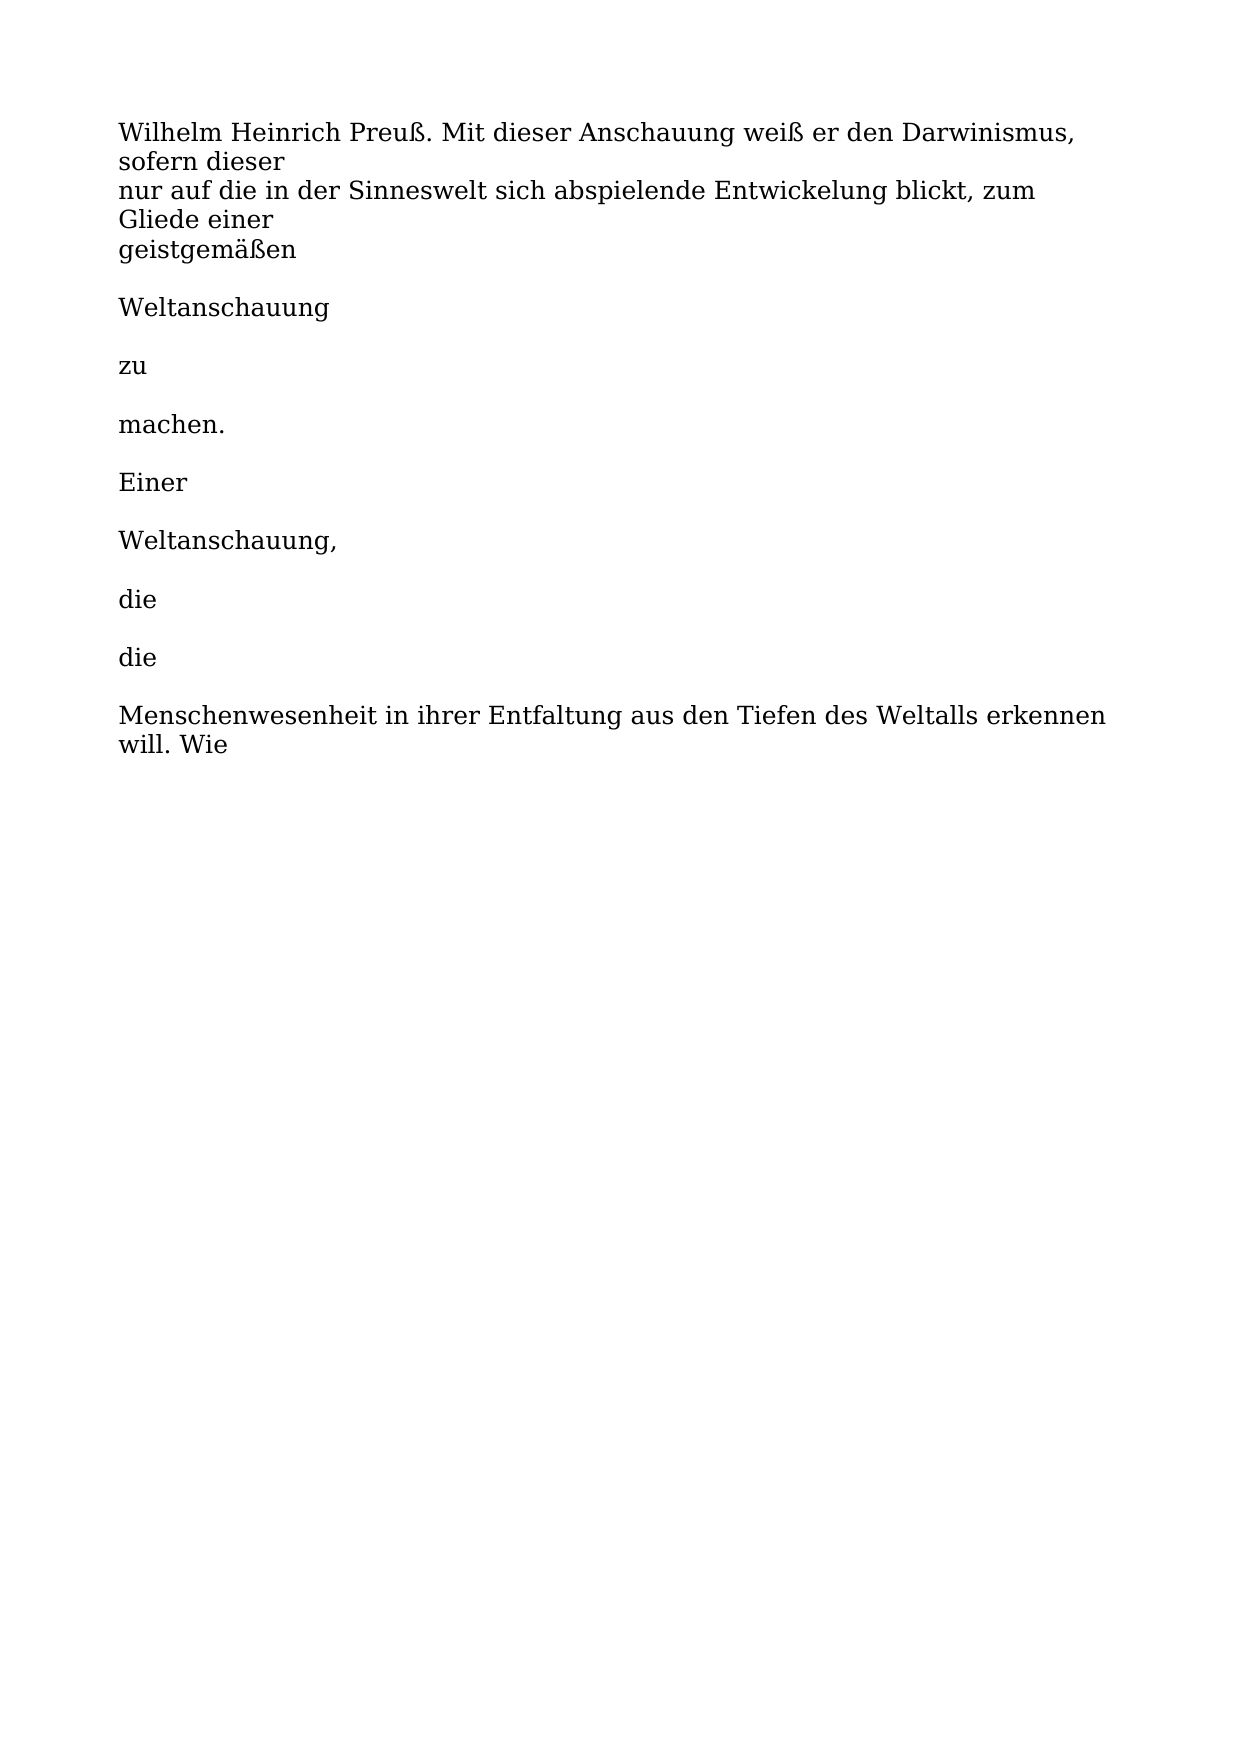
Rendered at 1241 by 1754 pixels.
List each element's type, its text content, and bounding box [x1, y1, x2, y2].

text Wilhelm Heinrich Preuß. Mit dieser Anschauung weiß er den Darwinismus, sofern dieser [118, 118, 1122, 176]
text Weltanschauung, [118, 526, 1122, 556]
text nur auf die in der Sinneswelt sich abspielende Entwickelung blickt, zum Gliede einer [118, 176, 1122, 235]
text die [118, 643, 1122, 672]
text Einer [118, 468, 1122, 497]
text zu [118, 351, 1122, 381]
text die [118, 585, 1122, 614]
text Weltanschauung [118, 293, 1122, 322]
text geistgemäßen [118, 235, 1122, 264]
text Menschenwesenheit in ihrer Entfaltung aus den Tiefen des Weltalls erkennen will. Wie [118, 701, 1122, 760]
text machen. [118, 410, 1122, 439]
